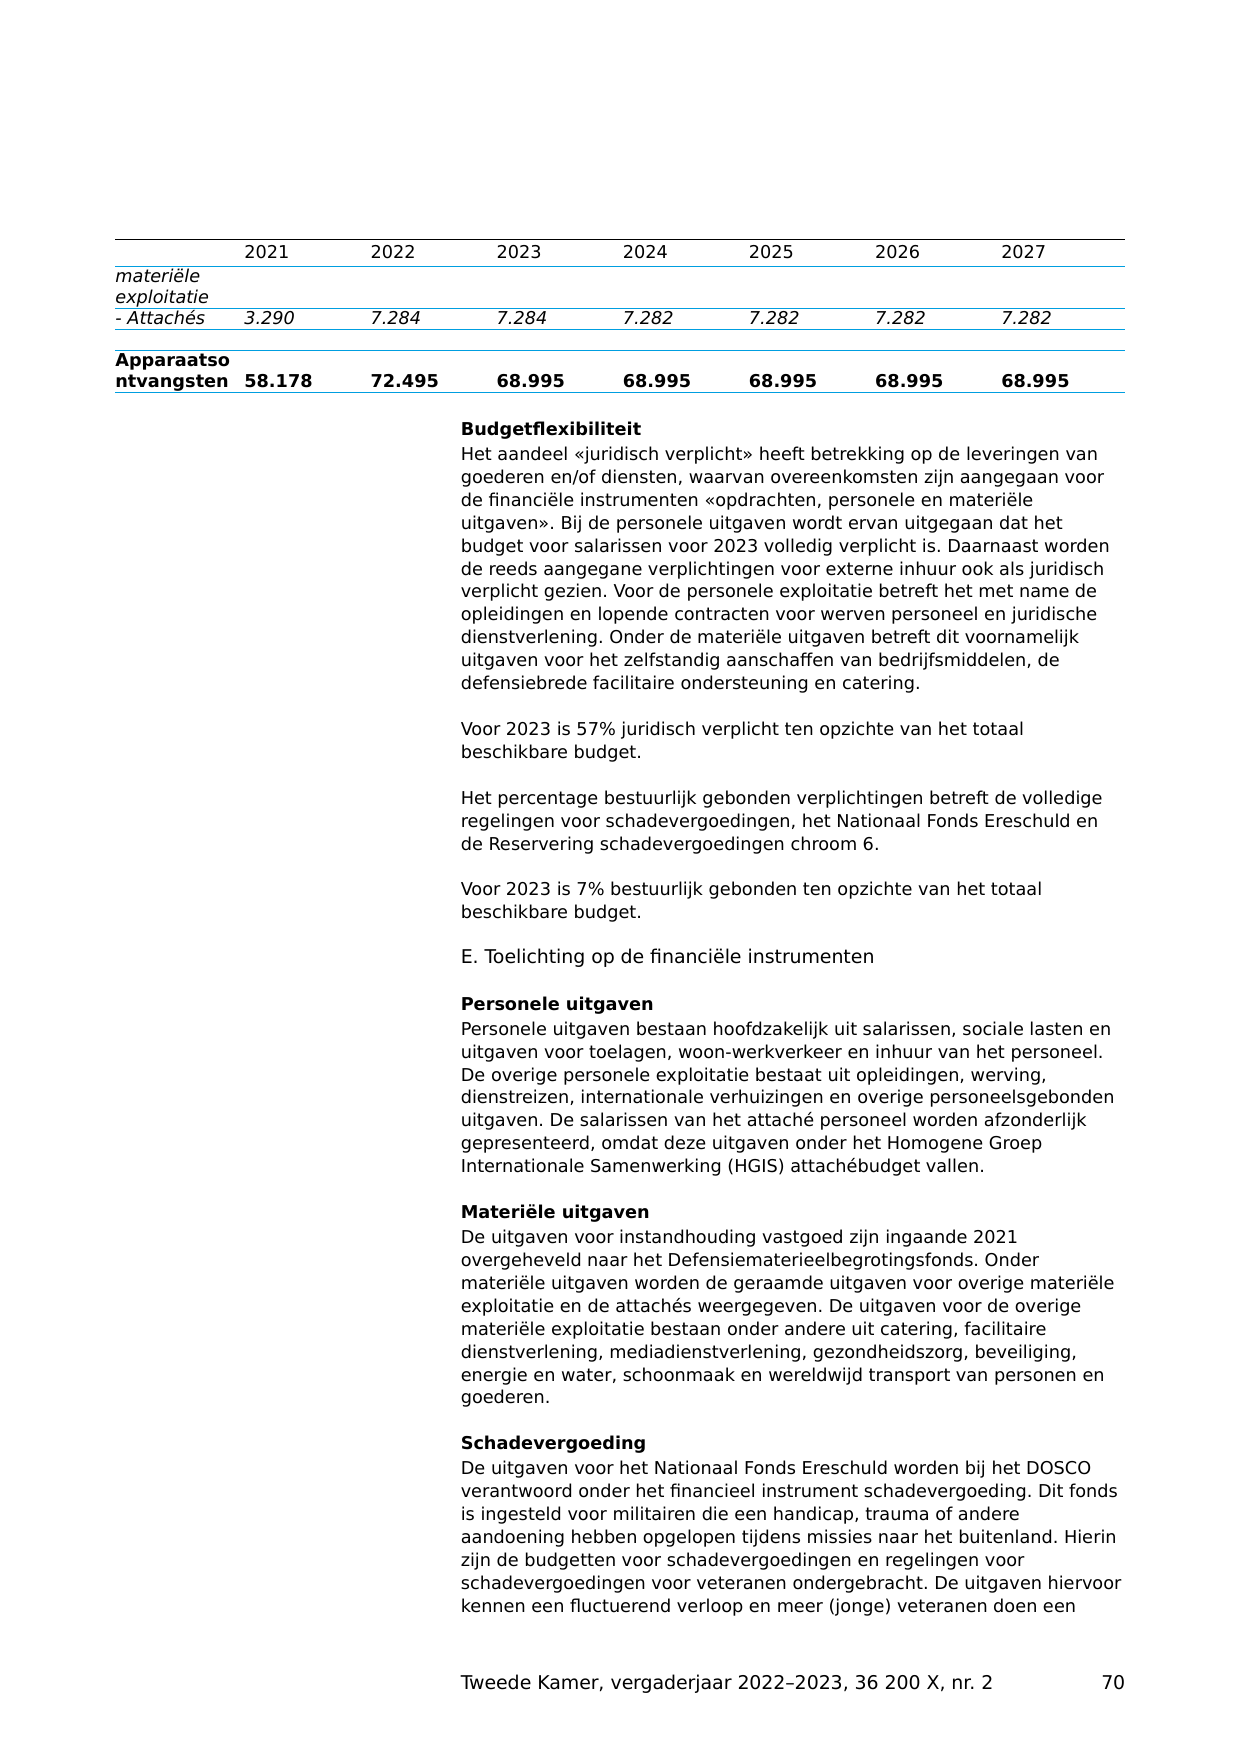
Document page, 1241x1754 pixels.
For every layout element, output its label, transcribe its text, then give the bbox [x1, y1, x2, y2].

table_cell [494, 330, 620, 350]
table_cell 2022 [368, 240, 493, 266]
table_cell 68.995 [494, 351, 620, 391]
table_header Tabel 25 Budgettaire gevolgen van beleid artikel 8 Defensie Ondersteuningscommando (bedragen x € 1.000) [115, 191, 1125, 239]
table_cell 68.995 [746, 351, 872, 391]
table_cell materiële exploitatie [115, 267, 241, 307]
table_cell [368, 330, 493, 350]
table_cell [746, 267, 872, 307]
table_cell 7.282 [620, 309, 746, 328]
table_cell [241, 330, 367, 350]
table_cell [241, 267, 367, 307]
table_cell 2024 [620, 240, 746, 266]
text Materiële uitgaven [461, 1200, 1125, 1223]
text Voor 2023 is 57% juridisch verplicht ten opzichte van het totaal beschikbare budget. [461, 717, 1125, 763]
table_cell 2026 [872, 240, 998, 266]
table_cell [115, 240, 241, 266]
text De uitgaven voor instandhouding vastgoed zijn ingaande 2021 overgeheveld naar het Defensiematerieelbegrotingsfonds. Onder materiële uitgaven worden de geraamde uitgaven voor overige materiële exploitatie en de attachés weergegeven. De uitgaven voor de overige materiële exploitatie bestaan onder andere uit catering, facilitaire dienstverlening, mediadienstverlening, gezondheidszorg, beveiliging, energie en water, schoonmaak en wereldwijd transport van personen en goederen. [461, 1225, 1125, 1408]
text Het aandeel «juridisch verplicht» heeft betrekking op de leveringen van goederen en/of diensten, waarvan overeenkomsten zijn aangegaan voor de financiële instrumenten «opdrachten, personele en materiële uitgaven». Bij de personele uitgaven wordt ervan uitgegaan dat het budget voor salarissen voor 2023 volledig verplicht is. Daarnaast worden de reeds aangegane verplichtingen voor externe inhuur ook als juridisch verplicht gezien. Voor de personele exploitatie betreft het met name de opleidingen en lopende contracten voor werven personeel en juridische dienstverlening. Onder de materiële uitgaven betreft dit voornamelijk uitgaven voor het zelfstandig aanschaffen van bedrijfsmiddelen, de defensiebrede facilitaire ondersteuning en catering. [461, 442, 1125, 694]
table_cell [368, 267, 493, 307]
table_cell 2027 [998, 240, 1125, 266]
table_cell [998, 267, 1125, 307]
title E. Toelichting op de financiële instrumenten [461, 946, 1125, 968]
text Voor 2023 is 7% bestuurlijk gebonden ten opzichte van het totaal beschikbare budget. [461, 877, 1125, 923]
table_cell 58.178 [241, 351, 367, 391]
table_cell [620, 267, 746, 307]
table_cell 2025 [746, 240, 872, 266]
table_cell 7.282 [998, 309, 1125, 328]
table_cell 7.282 [872, 309, 998, 328]
text Het percentage bestuurlijk gebonden verplichtingen betreft de volledige regelingen voor schadevergoedingen, het Nationaal Fonds Ereschuld en de Reservering schadevergoedingen chroom 6. [461, 786, 1125, 854]
table_cell 68.995 [998, 351, 1125, 391]
table_cell [872, 267, 998, 307]
table_cell [746, 330, 872, 350]
text Budgetflexibiliteit [461, 417, 1125, 440]
table_cell 68.995 [872, 351, 998, 391]
table_cell [115, 330, 241, 350]
text Personele uitgaven [461, 992, 1125, 1015]
table_cell [872, 330, 998, 350]
table_cell 7.284 [494, 309, 620, 328]
table_cell 7.284 [368, 309, 493, 328]
table_cell 2023 [494, 240, 620, 266]
table_cell 7.282 [746, 309, 872, 328]
table_cell - Attachés [115, 309, 241, 328]
text Personele uitgaven bestaan hoofdzakelijk uit salarissen, sociale lasten en uitgaven voor toelagen, woon-werkverkeer en inhuur van het personeel. De overige personele exploitatie bestaat uit opleidingen, werving, dienstreizen, internationale verhuizingen en overige personeelsgebonden uitgaven. De salarissen van het attaché personeel worden afzonderlijk gepresenteerd, omdat deze uitgaven onder het Homogene Groep Internationale Samenwerking (HGIS) attachébudget vallen. [461, 1017, 1125, 1177]
text De uitgaven voor het Nationaal Fonds Ereschuld worden bij het DOSCO verantwoord onder het financieel instrument schadevergoeding. Dit fonds is ingesteld voor militairen die een handicap, trauma of andere aandoening hebben opgelopen tijdens missies naar het buitenland. Hierin zijn de budgetten voor schadevergoedingen en regelingen voor schadevergoedingen voor veteranen ondergebracht. De uitgaven hiervoor kennen een fluctuerend verloop en meer (jonge) veteranen doen een [461, 1456, 1125, 1617]
table_cell [494, 267, 620, 307]
table_cell Apparaatsontvangsten [115, 351, 241, 391]
table_cell 72.495 [368, 351, 493, 391]
table_cell 68.995 [620, 351, 746, 391]
table_cell 2021 [241, 240, 367, 266]
table_cell 3.290 [241, 309, 367, 328]
table_cell [998, 330, 1125, 350]
text Schadevergoeding [461, 1431, 1125, 1454]
table_cell [620, 330, 746, 350]
